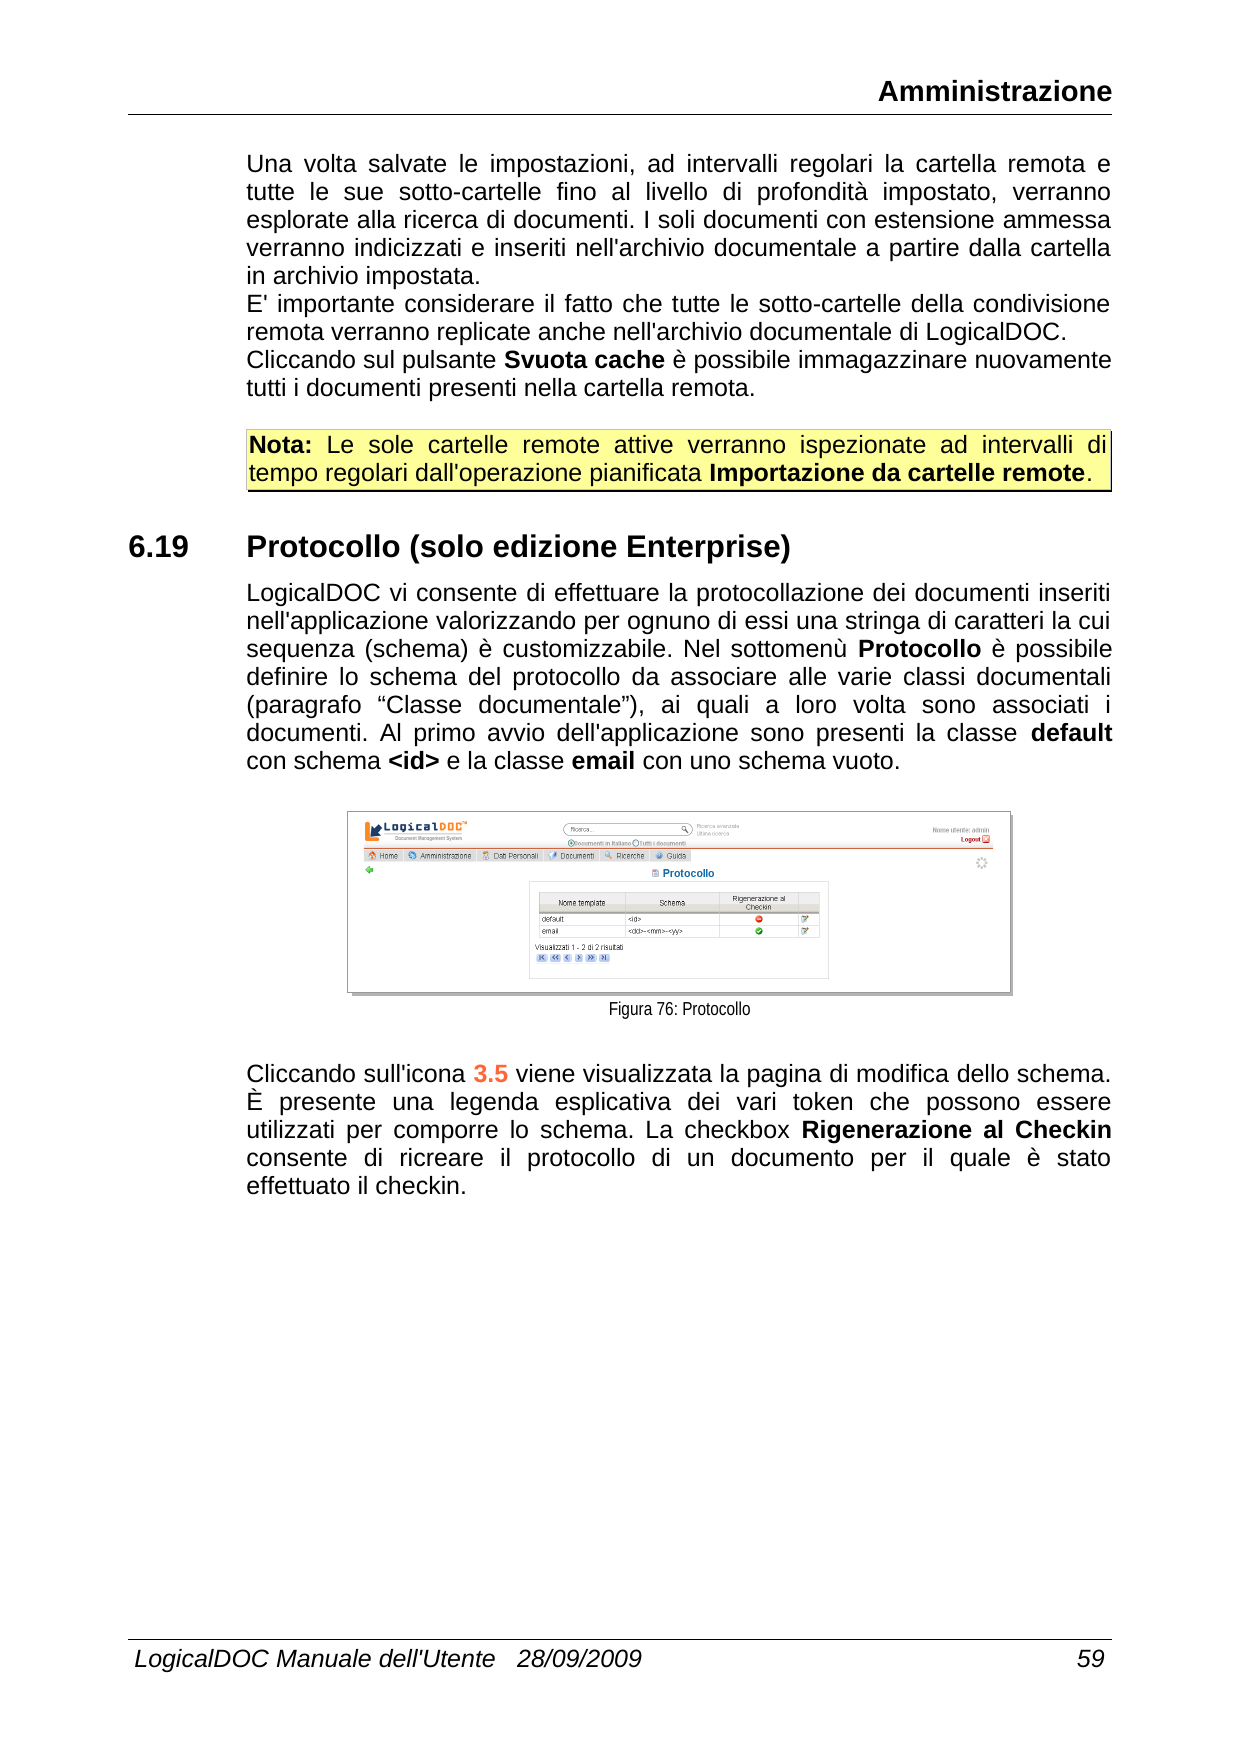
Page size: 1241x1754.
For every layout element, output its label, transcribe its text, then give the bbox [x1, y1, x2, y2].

subtitle Protocollo (solo edizione Enterprise) [128, 529, 1112, 564]
picture [363, 819, 994, 983]
text LogicalDOC vi consente di effettuare la protocollazione dei documenti inseriti nell'applicazione valorizzando per ognuno di essi una stringa di caratteri la cui sequenza (schema) è customizzabile. Nel sottomenù Protocollo è possibile definire lo schema del protocollo da associare alle varie classi documentali (paragrafo “Classe documentale”), ai quali a loro volta sono associati i documenti. Al primo avvio dell'applicazione sono presenti la classe default con schema <id> e la classe email con uno schema vuoto. [246, 579, 1112, 774]
text Nota: Le sole cartelle remote attive verranno ispezionate ad intervalli di tempo regolari dall'operazione pianificata Importazione da cartelle remote. [247, 430, 1110, 489]
text E' importante considerare il fatto che tutte le sotto-cartelle della condivisione remota verranno replicate anche nell'archivio documentale di LogicalDOC. [246, 289, 1112, 345]
text Cliccando sul pulsante Svuota cache è possibile immagazzinare nuovamente tutti i documenti presenti nella cartella remota. [246, 345, 1112, 401]
text Cliccando sull'icona 3.5 viene visualizzata la pagina di modifica dello schema. È presente una legenda esplicativa dei vari token che possono essere utilizzati per comporre lo schema. La checkbox Rigenerazione al Checkin consente di ricreare il protocollo di un documento per il quale è stato effettuato il checkin. [246, 1060, 1112, 1199]
text Figura 76: Protocollo [347, 993, 1012, 1019]
text Una volta salvate le impostazioni, ad intervalli regolari la cartella remota e tutte le sue sotto-cartelle fino al livello di profondità impostato, verranno esplorate alla ricerca di documenti. I soli documenti con estensione ammessa verranno indicizzati e inseriti nell'archivio documentale a partire dalla cartella in archivio impostata. [246, 150, 1112, 289]
